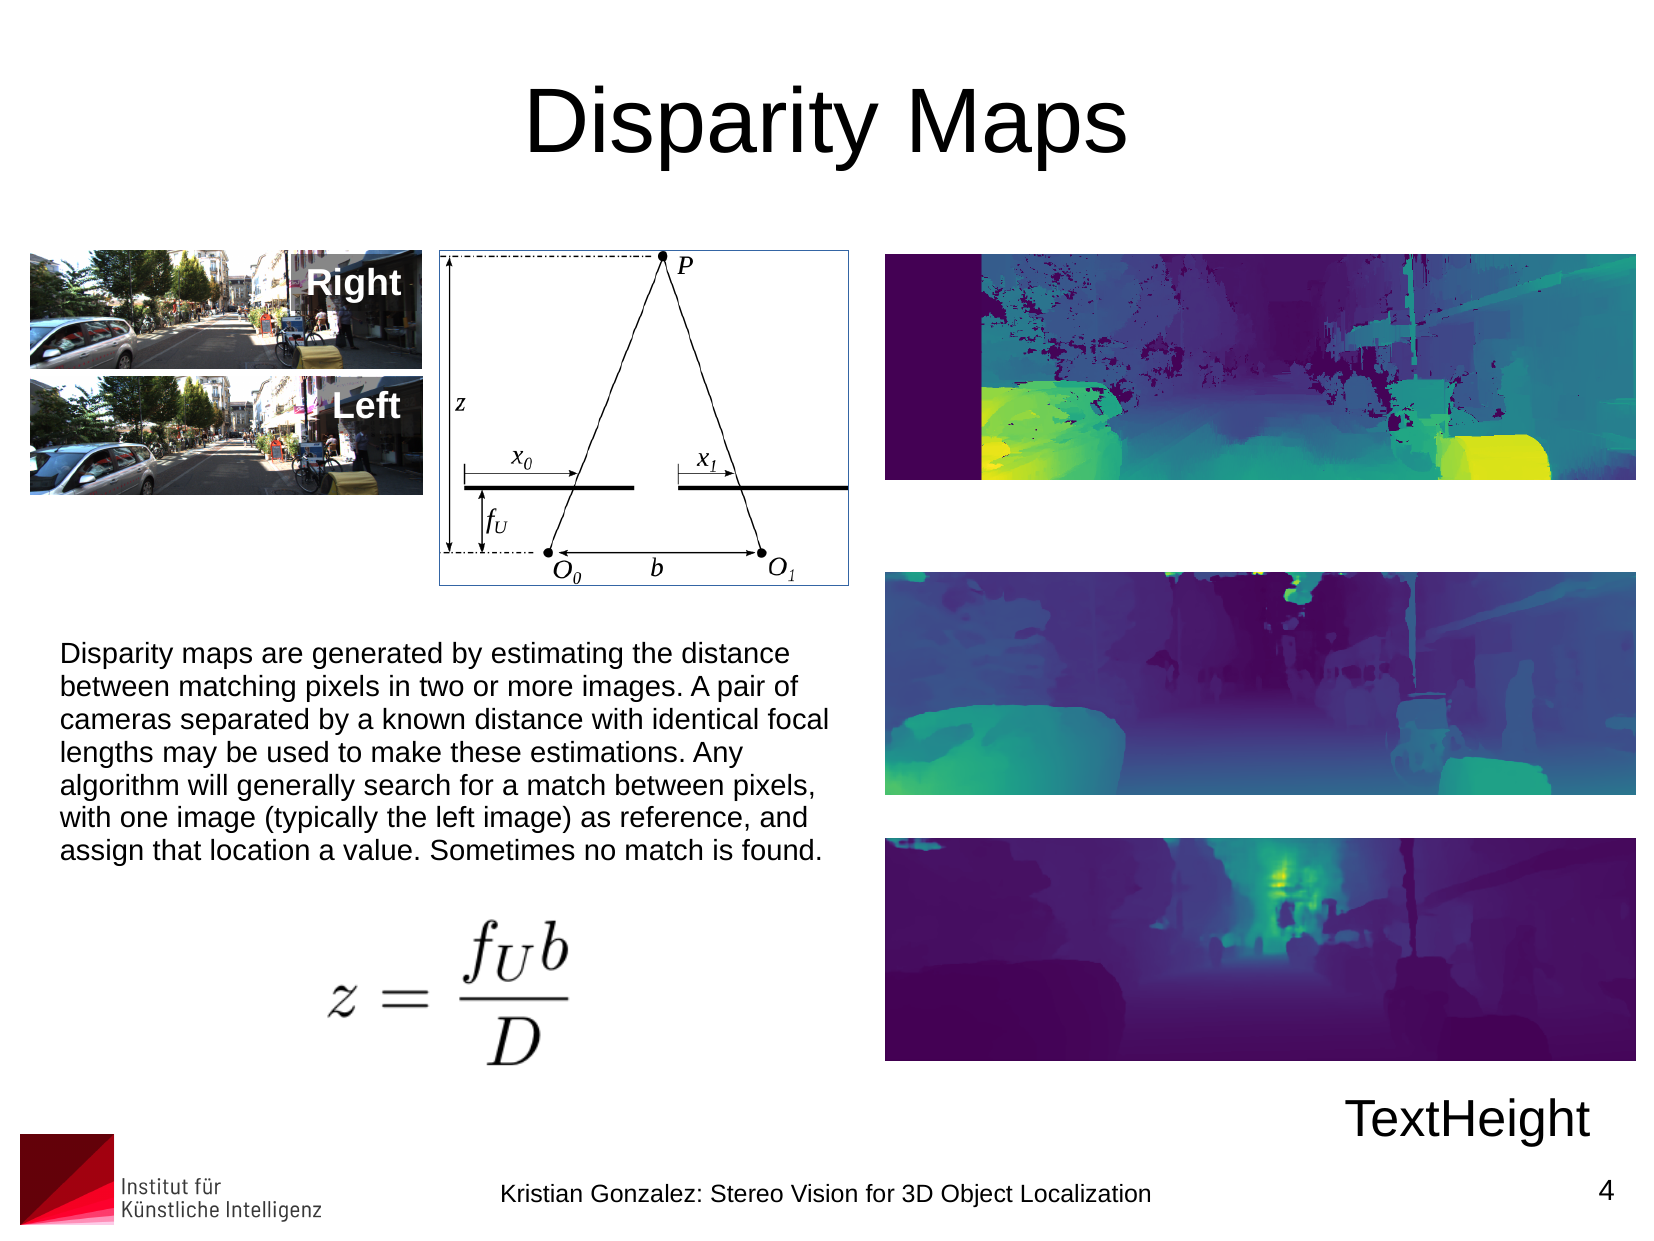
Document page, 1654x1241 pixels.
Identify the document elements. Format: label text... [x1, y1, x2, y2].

picture [885, 838, 1636, 1061]
text_box TextHeight [1329, 1082, 1606, 1156]
picture [439, 250, 849, 586]
text_box Left [317, 376, 421, 434]
picture [885, 254, 1636, 481]
picture [885, 572, 1636, 796]
title Disparity Maps [170, 53, 1483, 189]
picture [318, 914, 586, 1069]
text_box Disparity maps are generated by estimating the distance between matching pixels in two or more images. A pair of cameras separated by a known distance with identical focal lengths may be used to make these estimations. Any algorithm will generally search for a match between pixels, with one image (typically the left image) as reference, and assign that location a value. Sometimes no match is found. [45, 630, 886, 875]
picture [30, 376, 423, 496]
picture [30, 250, 422, 369]
picture [20, 1134, 321, 1225]
text_box Right [291, 254, 417, 311]
